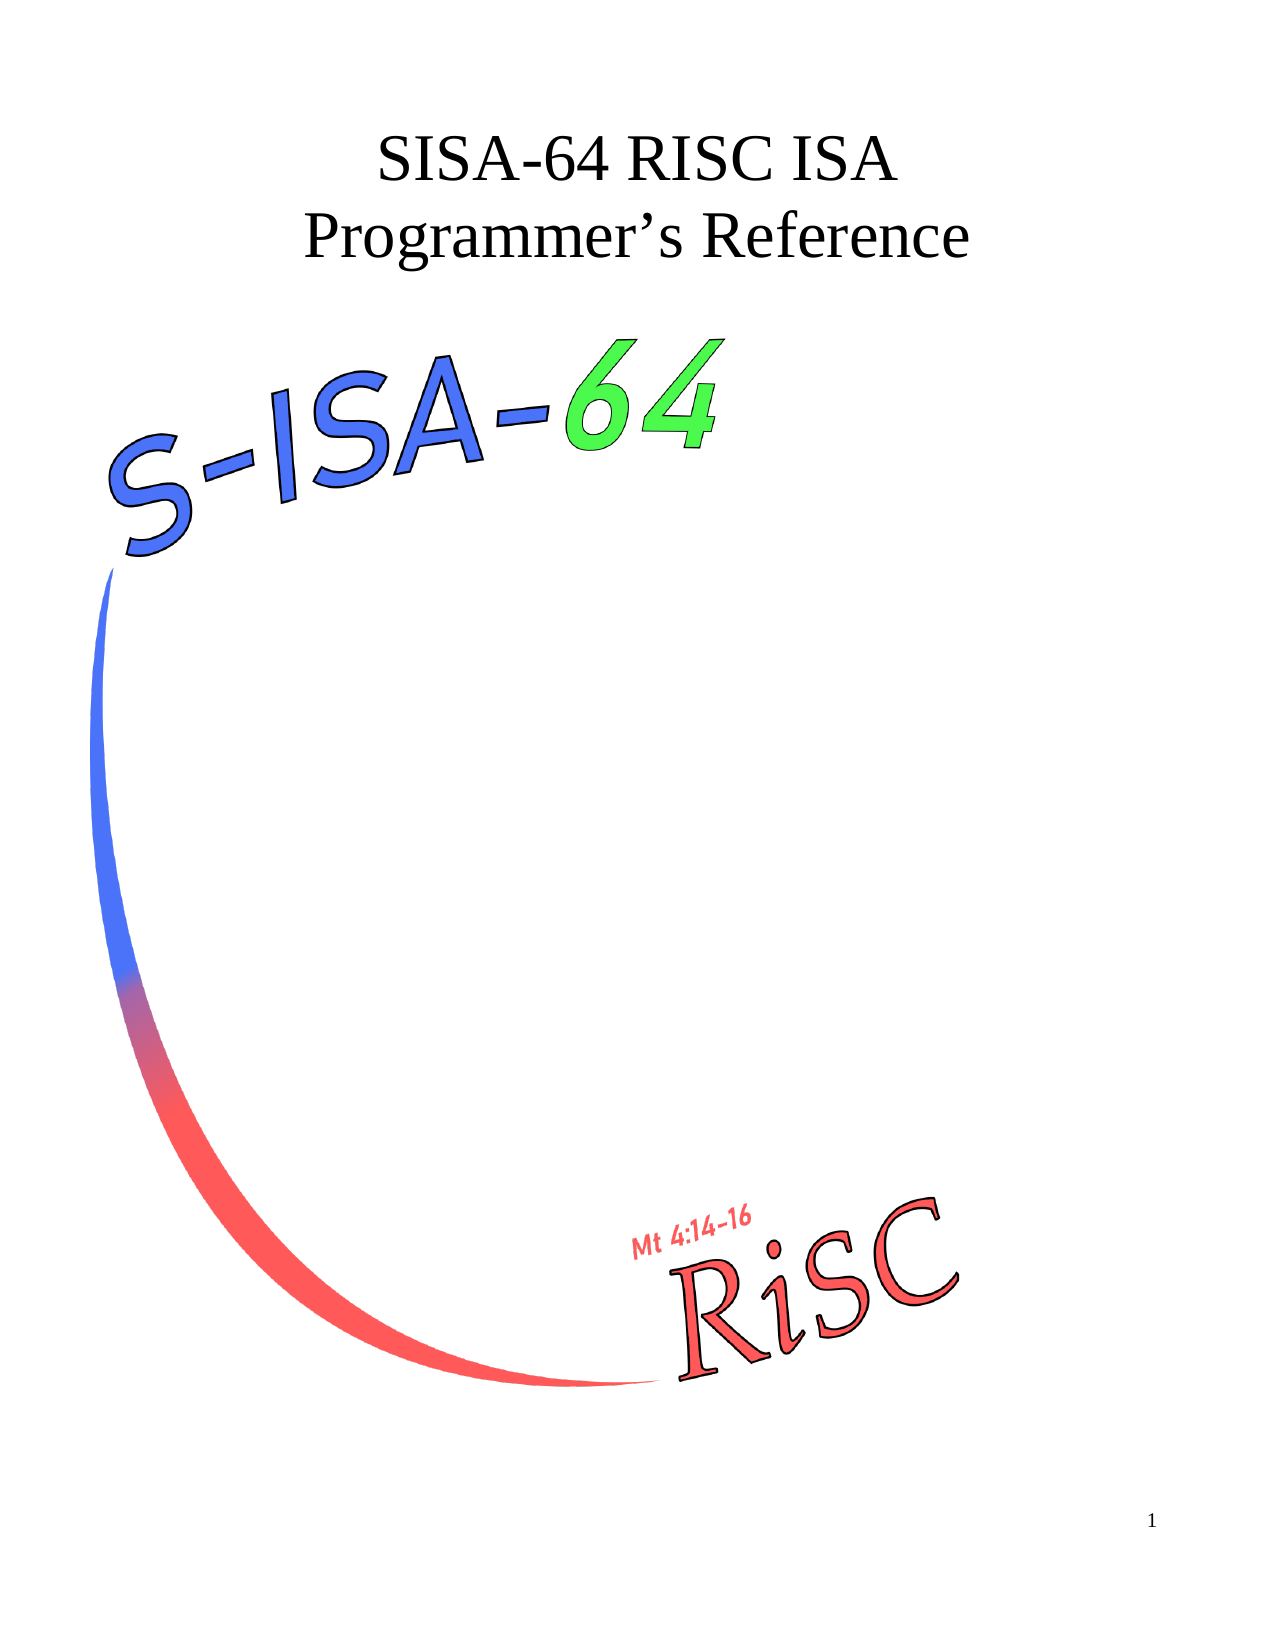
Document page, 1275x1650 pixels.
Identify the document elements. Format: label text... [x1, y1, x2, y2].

picture [43, 278, 1205, 1439]
text SISA-64 RISC ISA [118, 118, 1157, 195]
text Programmer’s Reference [118, 195, 1157, 271]
